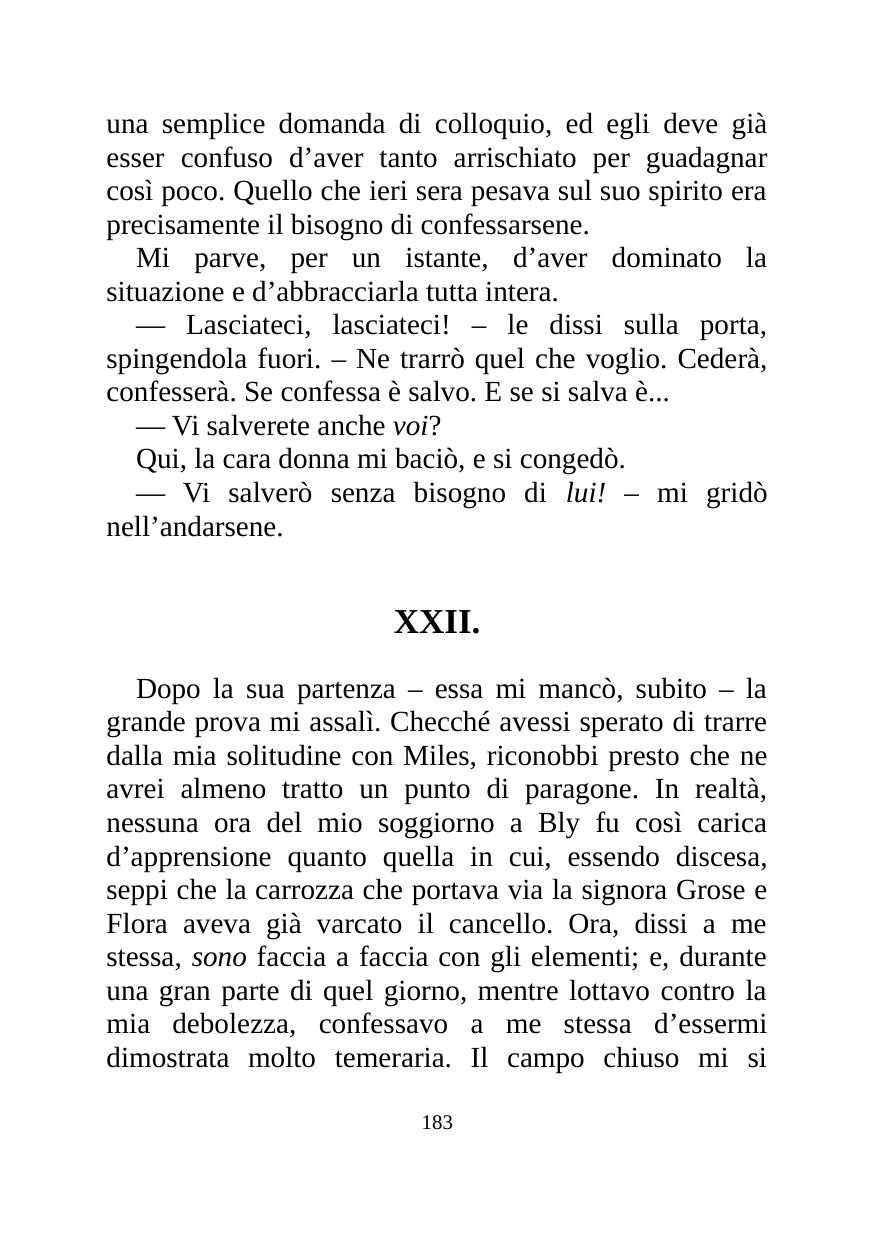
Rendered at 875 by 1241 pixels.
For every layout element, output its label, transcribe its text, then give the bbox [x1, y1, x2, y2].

text Dopo la sua partenza – essa mi mancò, subito – la grande prova mi assalì. Checché avessi sperato di trarre dalla mia solitudine con Miles, riconobbi presto che ne avrei almeno tratto un punto di paragone. In realtà, nessuna ora del mio soggiorno a Bly fu così carica d’apprensione quanto quella in cui, essendo discesa, seppi che la carrozza che portava via la signora Grose e Flora aveva già varcato il cancello. Ora, dissi a me stessa, sono faccia a faccia con gli elementi; e, durante una gran parte di quel giorno, mentre lottavo contro la mia debolezza, confessavo a me stessa d’essermi dimostrata molto temeraria. Il campo chiuso mi si [106, 671, 768, 1073]
text Qui, la cara donna mi baciò, e si congedò. [106, 442, 768, 475]
text Mi parve, per un istante, d’aver dominato la situazione e d’abbracciarla tutta intera. [106, 240, 768, 307]
text — Vi salverò senza bisogno di lui! – mi gridò nell’andarsene. [106, 475, 768, 542]
text — Vi salverete anche voi? [106, 408, 768, 442]
text una semplice domanda di colloquio, ed egli deve già esser confuso d’aver tanto arrischiato per guadagnar così poco. Quello che ieri sera pesava sul suo spirito era precisamente il bisogno di confessarsene. [106, 106, 768, 240]
text — Lasciateci, lasciateci! – le dissi sulla porta, spingendola fuori. – Ne trarrò quel che voglio. Cederà, confesserà. Se confessa è salvo. E se si salva è... [106, 307, 768, 408]
subtitle XXII. [106, 601, 768, 642]
